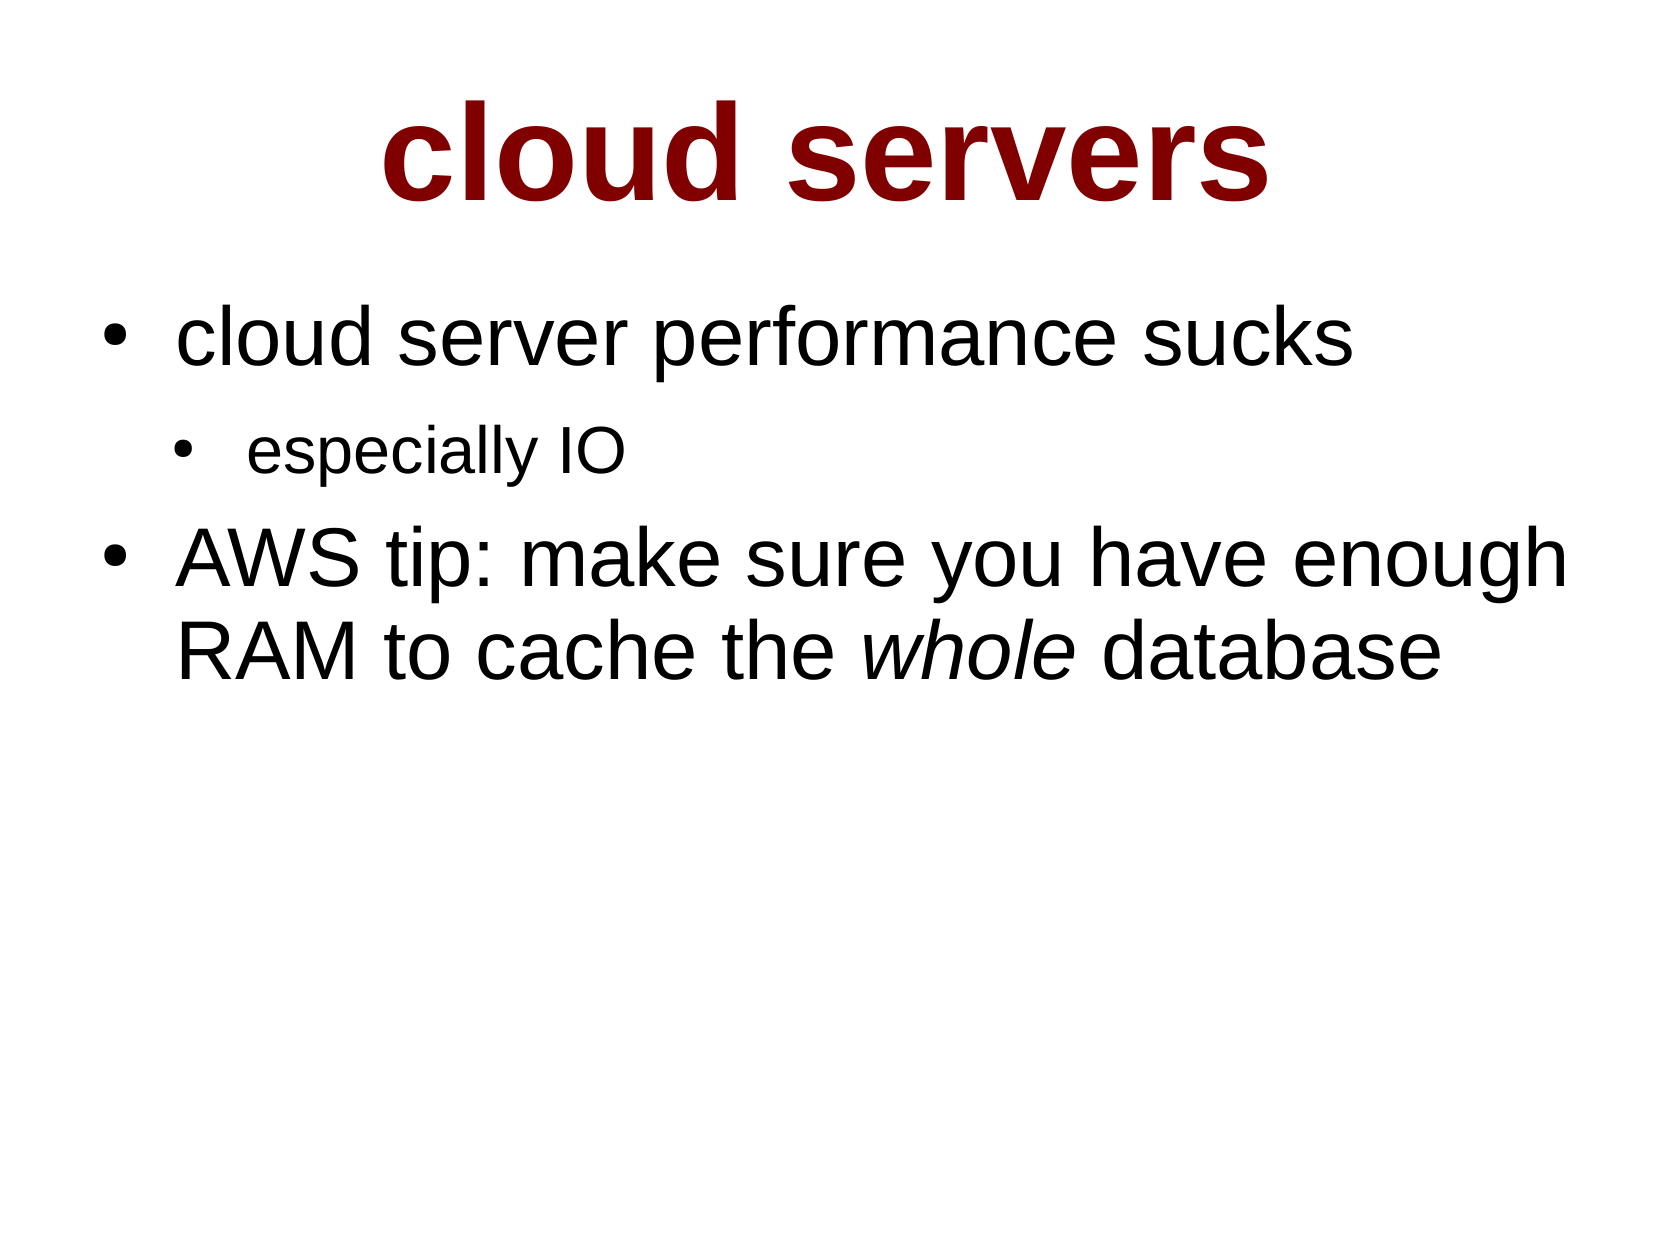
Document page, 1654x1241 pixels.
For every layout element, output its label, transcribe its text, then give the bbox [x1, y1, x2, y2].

title cloud servers [82, 49, 1571, 257]
list cloud server performance sucks especially IO AWS tip: make sure you have enough RAM to cache the whole database [82, 290, 1571, 1094]
